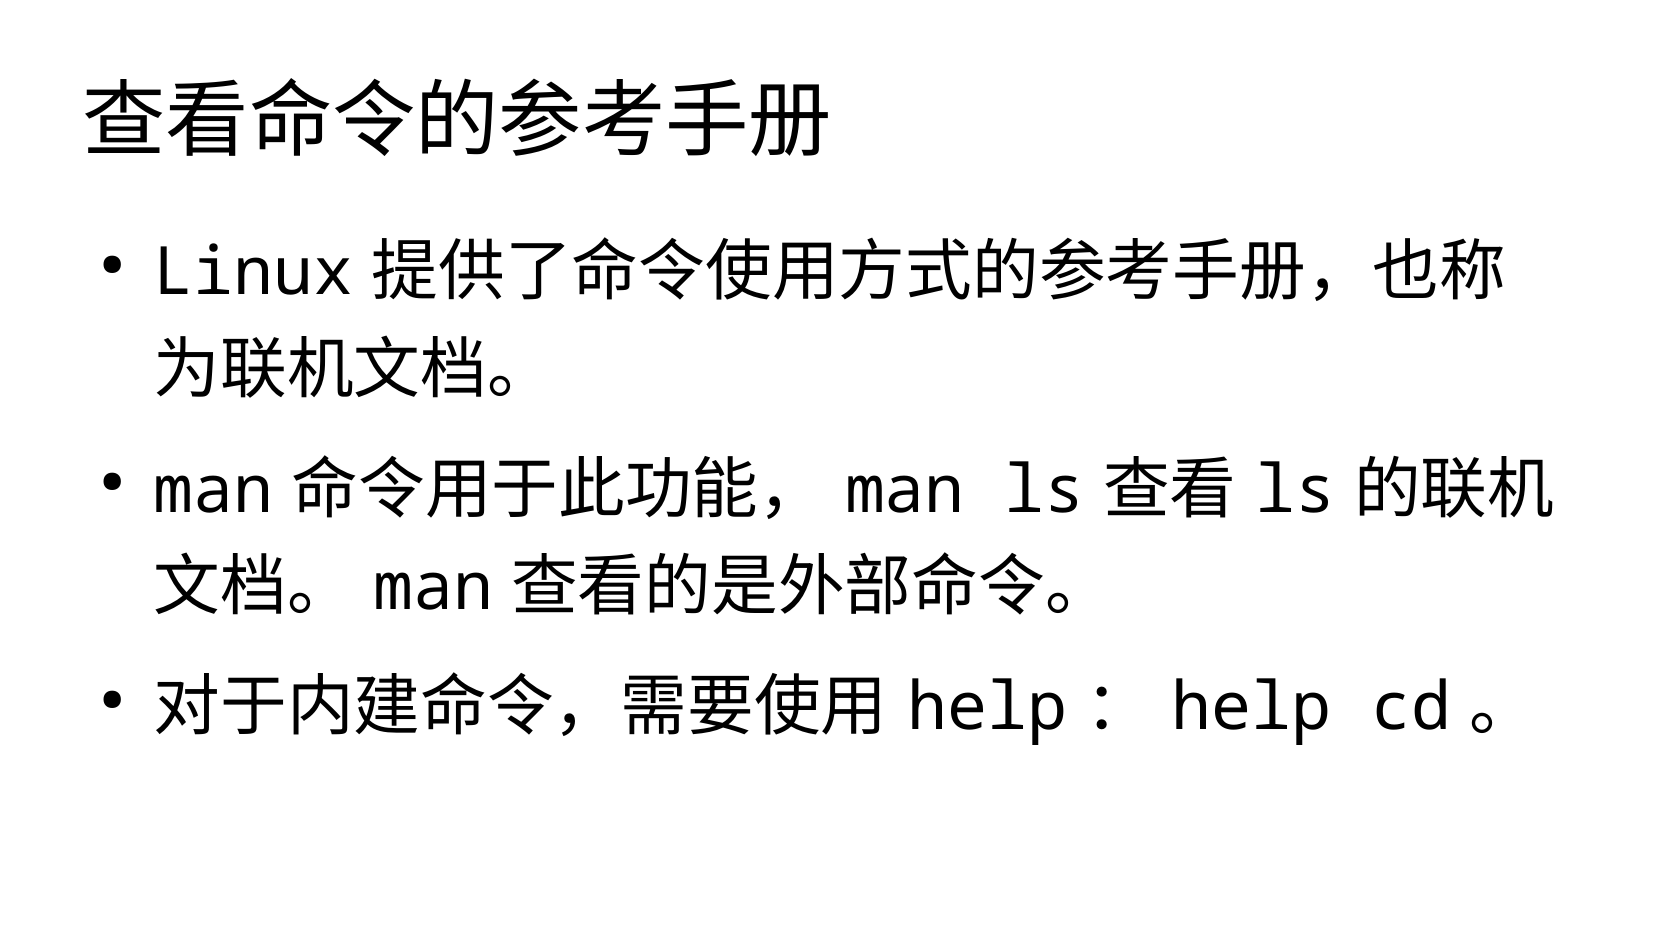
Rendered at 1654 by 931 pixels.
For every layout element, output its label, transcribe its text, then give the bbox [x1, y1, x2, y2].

title 查看命令的参考手册 [82, 37, 1571, 189]
list Linux提供了命令使用方式的参考手册，也称为联机文档。 man命令用于此功能，man ls查看ls的联机文档。man查看的是外部命令。 对于内建命令，需要使用help：help cd。 [82, 217, 1571, 758]
